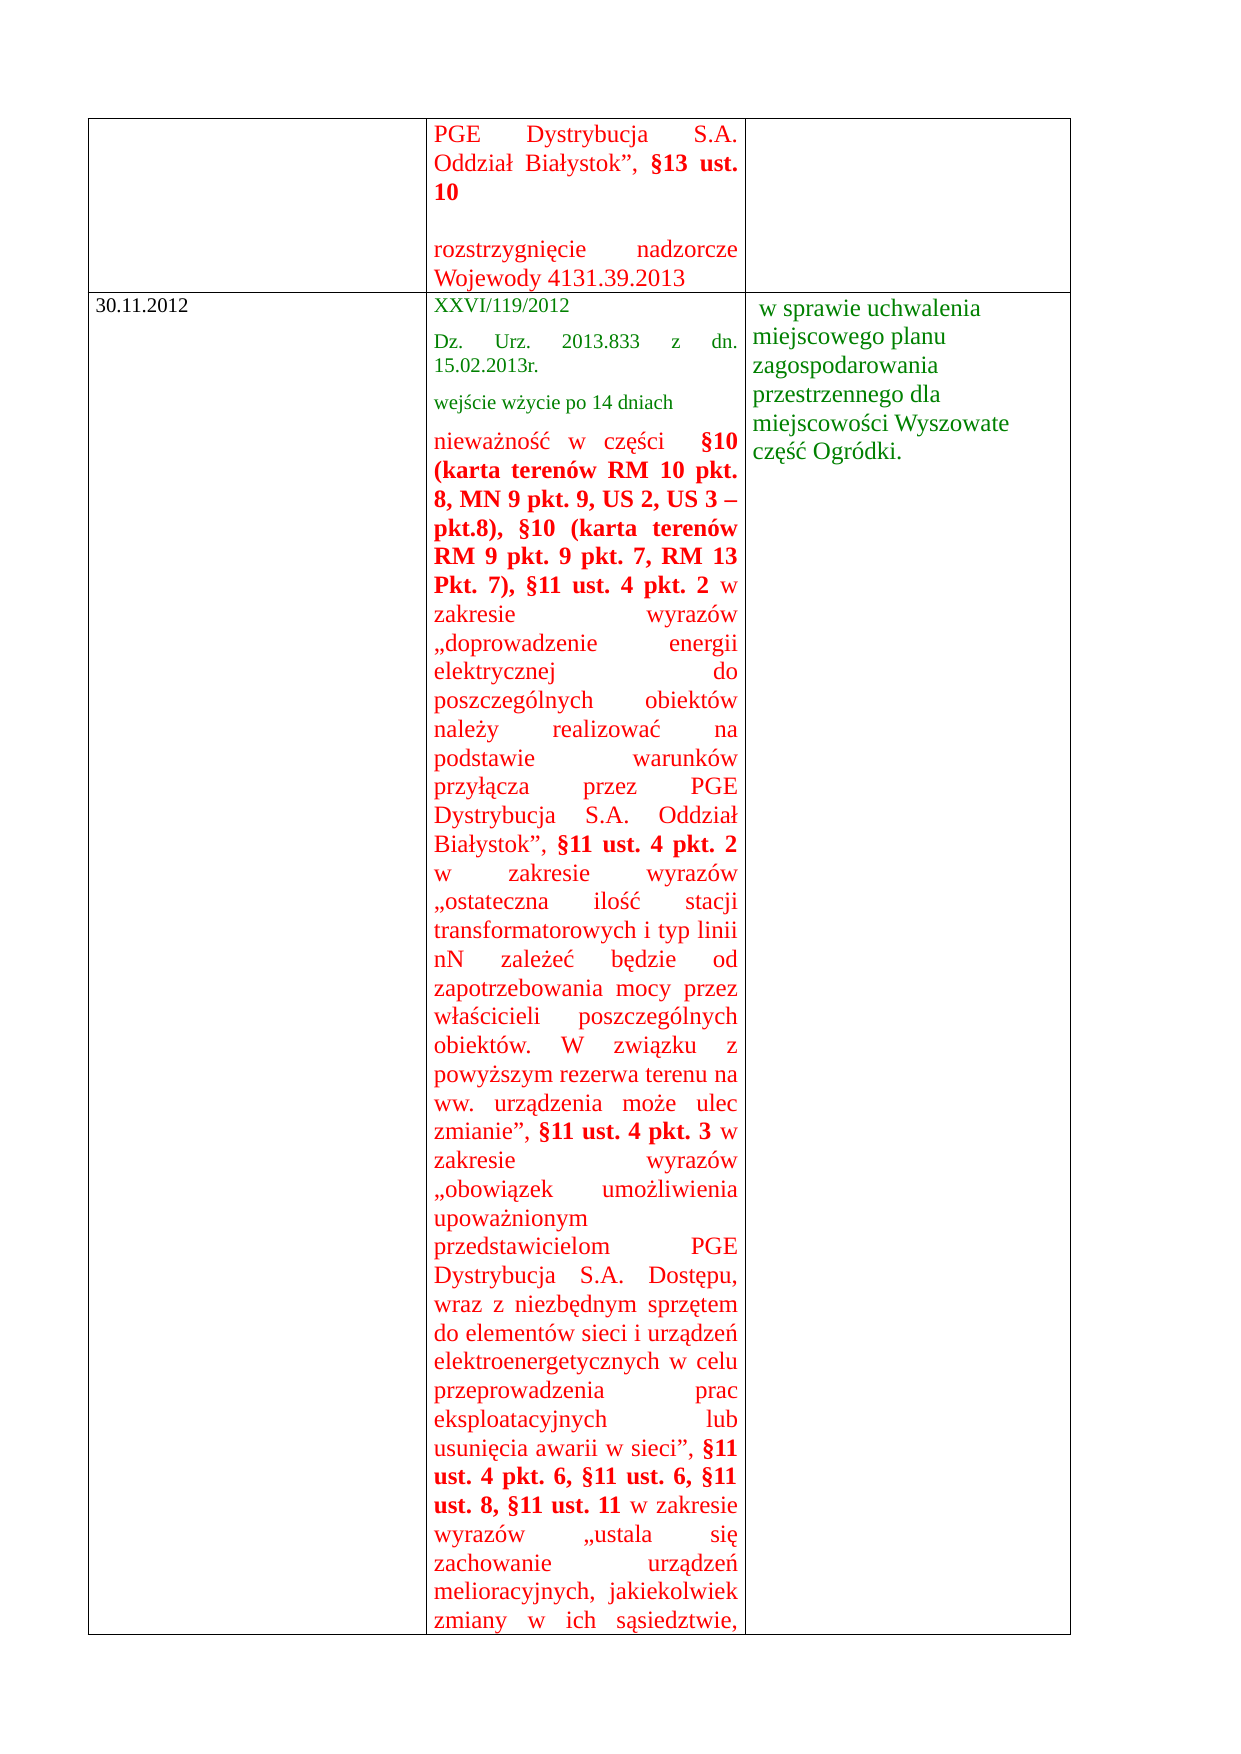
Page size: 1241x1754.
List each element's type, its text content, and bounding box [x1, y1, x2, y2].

table_cell 30.11.2012 [89, 293, 426, 1634]
table_cell [746, 119, 1070, 292]
table_cell XXVI/119/2012 Dz. Urz. 2013.833 z dn. 15.02.2013r. wejście wżycie po 14 dniach nieważność w części §10 (karta terenów RM 10 pkt. 8, MN 9 pkt. 9, US 2, US 3 – pkt.8), §10 (karta terenów RM 9 pkt. 9 pkt. 7, RM 13 Pkt. 7), §11 ust. 4 pkt. 2 w zakresie wyrazów „doprowadzenie energii elektrycznej do poszczególnych obiektów należy realizować na podstawie warunków przyłącza przez PGE Dystrybucja S.A. Oddział Białystok”, §11 ust. 4 pkt. 2 w zakresie wyrazów „ostateczna ilość stacji transformatorowych i typ linii nN zależeć będzie od zapotrzebowania mocy przez właścicieli poszczególnych obiektów. W związku z powyższym rezerwa terenu na ww. urządzenia może ulec zmianie”, §11 ust. 4 pkt. 3 w zakresie wyrazów „obowiązek umożliwienia upoważnionym przedstawicielom PGE Dystrybucja S.A. Dostępu, wraz z niezbędnym sprzętem do elementów sieci i urządzeń elektroenergetycznych w celu przeprowadzenia prac eksploatacyjnych lub usunięcia awarii w sieci”, §11 ust. 4 pkt. 6, §11 ust. 6, §11 ust. 8, §11 ust. 11 w zakresie wyrazów „ustala się zachowanie urządzeń melioracyjnych, jakiekolwiek zmiany w ich sąsiedztwie, [427, 293, 745, 1634]
table_cell w sprawie uchwalenia miejscowego planu zagospodarowania przestrzennego dla miejscowości Wyszowate część Ogródki. [746, 293, 1070, 1634]
table_cell PGE Dystrybucja S.A. Oddział Białystok”, §13 ust. 10 rozstrzygnięcie nadzorcze Wojewody 4131.39.2013 [427, 119, 745, 292]
table_cell [89, 119, 426, 292]
